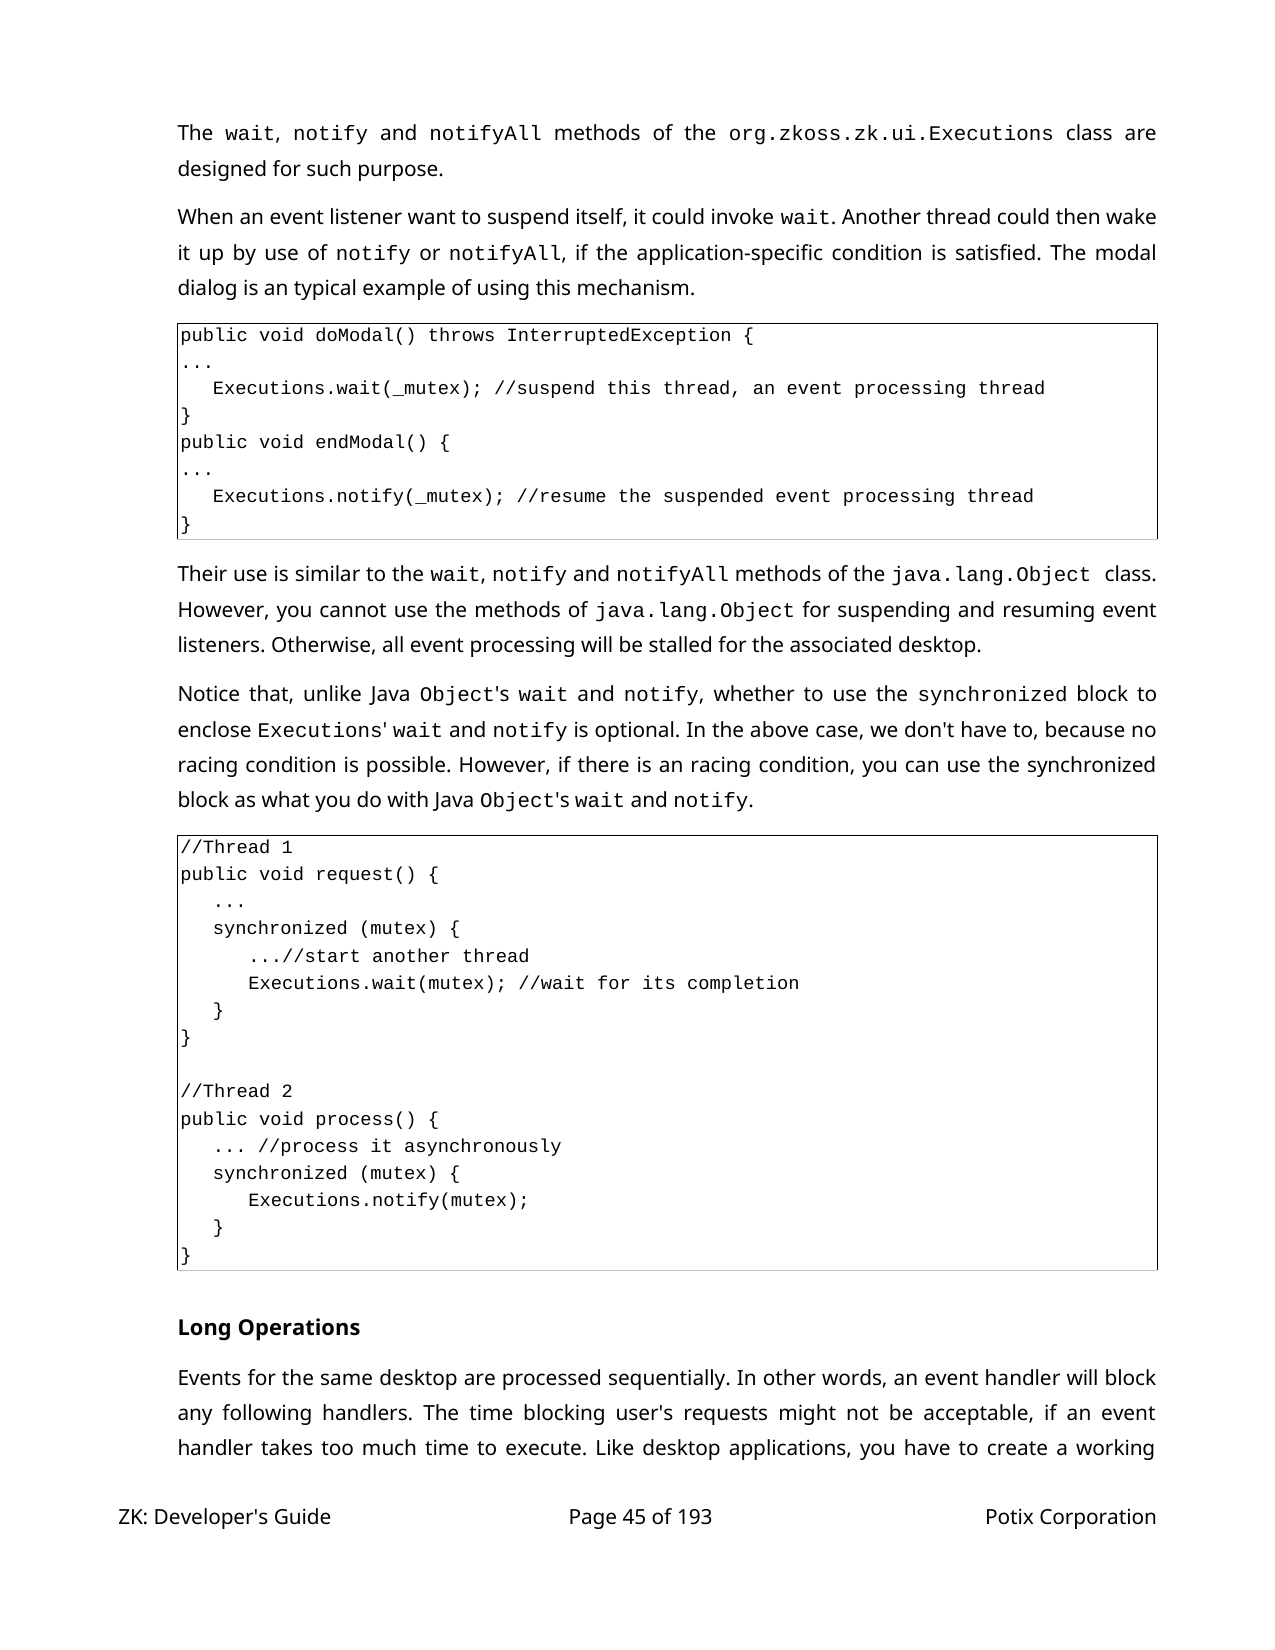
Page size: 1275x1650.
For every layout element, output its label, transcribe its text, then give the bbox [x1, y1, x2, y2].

text ... Executions.wait(_mutex); //suspend this thread, an event processing thread } [178, 349, 1157, 427]
text Their use is similar to the wait, notify and notifyAll methods of the java.lang.Object class. However, you cannot use the methods of java.lang.Object for suspending and resuming event listeners. Otherwise, all event processing will be stalled for the associated desktop. [177, 559, 1157, 659]
text } [178, 998, 1157, 1022]
text } [178, 1242, 1157, 1270]
text //Thread 2 [178, 1079, 1157, 1104]
text public void endModal() { [178, 430, 1157, 454]
text public void request() { [178, 862, 1157, 886]
subtitle Long Operations [177, 1312, 1157, 1342]
text } [178, 1215, 1157, 1239]
text public void process() { [178, 1107, 1157, 1131]
text ... [178, 457, 1157, 481]
text synchronized (mutex) { [178, 1161, 1157, 1185]
text //Thread 1 [178, 836, 1157, 859]
text } [178, 511, 1157, 539]
text } [178, 1025, 1157, 1049]
text synchronized (mutex) { [178, 916, 1157, 941]
text Events for the same desktop are processed sequentially. In other words, an event handler will block any following handlers. The time blocking user's requests might not be acceptable, if an event handler takes too much time to execute. Like desktop applications, you have to create a working [177, 1363, 1157, 1462]
text Executions.notify(_mutex); //resume the suspended event processing thread [178, 484, 1157, 508]
text ... //process it asynchronously [178, 1134, 1157, 1158]
text Executions.wait(mutex); //wait for its completion [178, 971, 1157, 995]
text Executions.notify(mutex); [178, 1188, 1157, 1212]
text public void doModal() throws InterruptedException { [178, 324, 1157, 347]
text ...//start another thread [178, 943, 1157, 968]
text ... [178, 889, 1157, 913]
text When an event listener want to suspend itself, it could invoke wait. Another thread could then wake it up by use of notify or notifyAll, if the application-specific condition is satisfied. The modal dialog is an typical example of using this mechanism. [177, 202, 1157, 302]
text Notice that, unlike Java Object's wait and notify, whether to use the synchronized block to enclose Executions' wait and notify is optional. In the above case, we don't have to, because no racing condition is possible. However, if there is an racing condition, you can use the synchronized block as what you do with Java Object's wait and notify. [177, 679, 1157, 814]
text The wait, notify and notifyAll methods of the org.zkoss.zk.ui.Executions class are designed for such purpose. [177, 118, 1157, 182]
